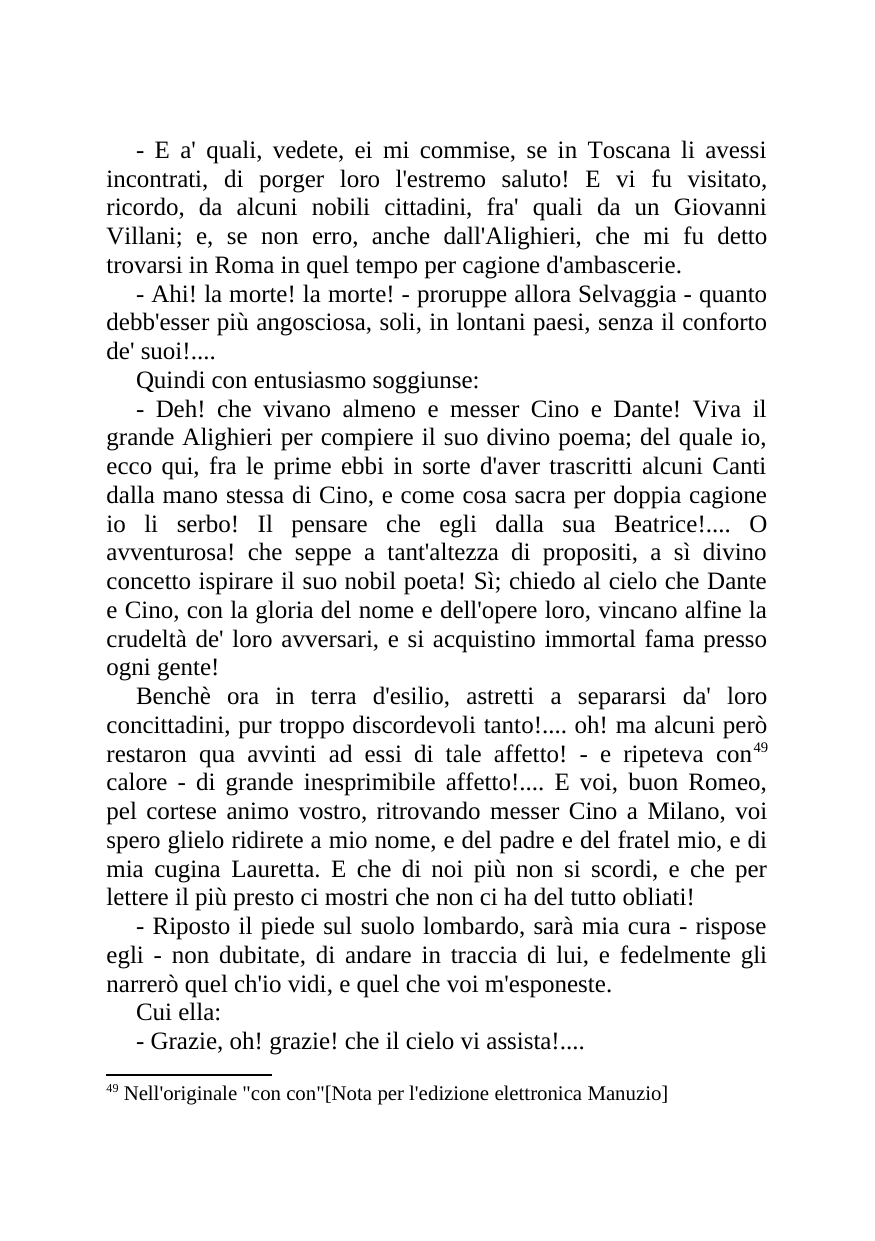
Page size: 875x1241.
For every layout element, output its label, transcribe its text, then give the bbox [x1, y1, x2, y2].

text Benchè ora in terra d'esilio, astretti a separarsi da' loro concittadini, pur troppo discordevoli tanto!.... oh! ma alcuni però restaron qua avvinti ad essi di tale affetto! - e ripeteva con calore - di grande inesprimibile affetto!.... E voi, buon Romeo, pel cortese animo vostro, ritrovando messer Cino a Milano, voi spero glielo ridirete a mio nome, e del padre e del fratel mio, e di mia cugina Lauretta. E che di noi più non si scordi, e che per lettere il più presto ci mostri che non ci ha del tutto obliati! [106, 681, 768, 911]
text - Grazie, oh! grazie! che il cielo vi assista!.... [106, 1026, 768, 1055]
text Quindi con entusiasmo soggiunse: [106, 365, 768, 394]
text - Deh! che vivano almeno e messer Cino e Dante! Viva il grande Alighieri per compiere il suo divino poema; del quale io, ecco qui, fra le prime ebbi in sorte d'aver trascritti alcuni Canti dalla mano stessa di Cino, e come cosa sacra per doppia cagione io li serbo! Il pensare che egli dalla sua Beatrice!.... O avventurosa! che seppe a tant'altezza di propositi, a sì divino concetto ispirare il suo nobil poeta! Sì; chiedo al cielo che Dante e Cino, con la gloria del nome e dell'opere loro, vincano alfine la crudeltà de' loro avversari, e si acquistino immortal fama presso ogni gente! [106, 394, 768, 681]
text - E a' quali, vedete, ei mi commise, se in Toscana li avessi incontrati, di porger loro l'estremo saluto! E vi fu visitato, ricordo, da alcuni nobili cittadini, fra' quali da un Giovanni Villani; e, se non erro, anche dall'Alighieri, che mi fu detto trovarsi in Roma in quel tempo per cagione d'ambascerie. [106, 135, 768, 279]
text - Ahi! la morte! la morte! - proruppe allora Selvaggia - quanto debb'esser più angosciosa, soli, in lontani paesi, senza il conforto de' suoi!.... [106, 279, 768, 365]
text - Riposto il piede sul suolo lombardo, sarà mia cura - rispose egli - non dubitate, di andare in traccia di lui, e fedelmente gli narrerò quel ch'io vidi, e quel che voi m'esponeste. [106, 911, 768, 997]
text Nell'originale "con con"[Nota per l'edizione elettronica Manuzio] [106, 1081, 768, 1105]
text Cui ella: [106, 997, 768, 1026]
